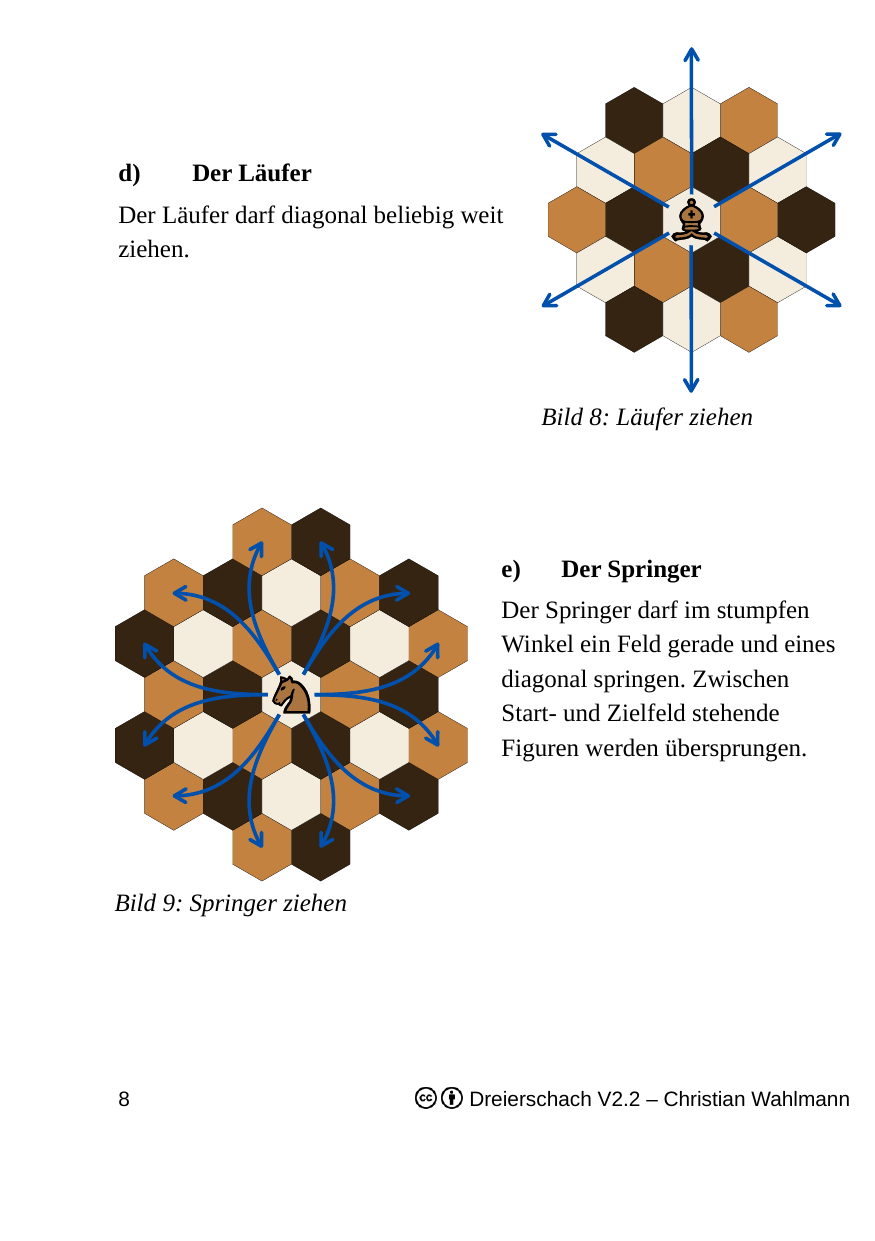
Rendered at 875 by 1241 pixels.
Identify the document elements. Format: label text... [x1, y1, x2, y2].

subtitle Der Springer [472, 554, 850, 582]
text Bild 8: Läufer ziehen [541, 47, 846, 430]
text Der Läufer darf diagonal beliebig weit ziehen. [118, 200, 541, 263]
text Der Springer darf im stumpfen Winkel ein Feld gerade und eines diagonal springen. Zwischen Start- und Zielfeld stehende Figuren werden übersprungen. [472, 595, 850, 762]
picture [413, 1085, 464, 1110]
subtitle Der Läufer [118, 158, 541, 187]
text Bild 9: Springer ziehen [114, 507, 472, 917]
